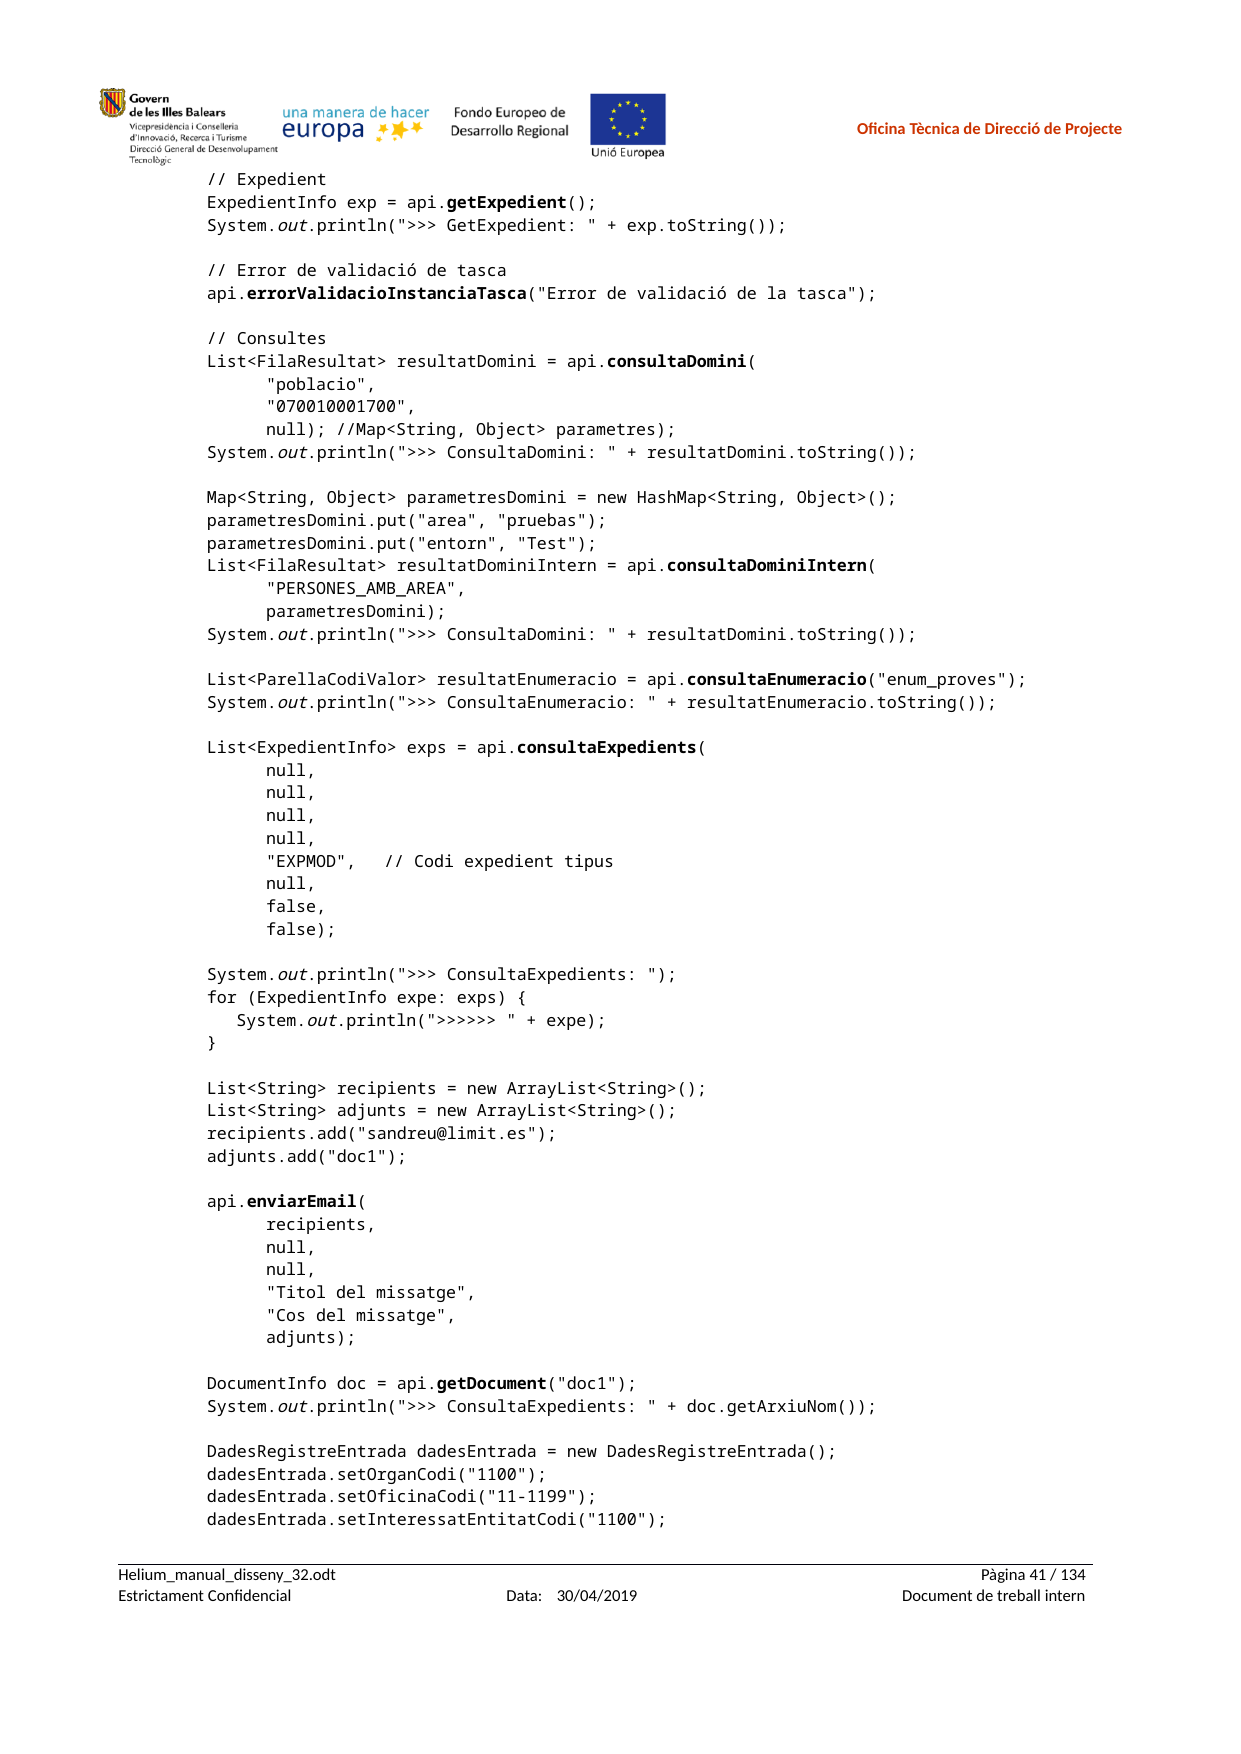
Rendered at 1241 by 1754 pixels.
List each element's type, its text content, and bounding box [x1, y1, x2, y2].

text System.out.println(">>> ConsultaExpedients: "); [118, 963, 1122, 985]
text parametresDomini.put("entorn", "Test"); [118, 531, 1122, 554]
text // Expedient [118, 168, 1122, 191]
text ExpedientInfo exp = api.getExpedient(); [118, 191, 1122, 213]
text List<String> recipients = new ArrayList<String>(); [118, 1076, 1122, 1099]
text null, [118, 1258, 1122, 1281]
text DadesRegistreEntrada dadesEntrada = new DadesRegistreEntrada(); [118, 1439, 1122, 1462]
text "EXPMOD", // Codi expedient tipus [118, 849, 1122, 872]
text recipients.add("sandreu@limit.es"); [118, 1122, 1122, 1144]
text dadesEntrada.setInteressatEntitatCodi("1100"); [118, 1508, 1122, 1530]
text System.out.println(">>> ConsultaDomini: " + resultatDomini.toString()); [118, 622, 1122, 645]
text } [118, 1031, 1122, 1053]
text adjunts.add("doc1"); [118, 1144, 1122, 1167]
text dadesEntrada.setOficinaCodi("11-1199"); [118, 1485, 1122, 1508]
text dadesEntrada.setOrganCodi("1100"); [118, 1462, 1122, 1485]
text api.errorValidacioInstanciaTasca("Error de validació de la tasca"); [118, 281, 1122, 304]
text System.out.println(">>> ConsultaEnumeracio: " + resultatEnumeracio.toString()); [118, 690, 1122, 713]
text System.out.println(">>> ConsultaExpedients: " + doc.getArxiuNom()); [118, 1394, 1122, 1417]
text false, [118, 894, 1122, 917]
text "Cos del missatge", [118, 1303, 1122, 1326]
text false); [118, 917, 1122, 940]
picture [99, 87, 668, 166]
text null, [118, 781, 1122, 804]
text recipients, [118, 1212, 1122, 1235]
text List<FilaResultat> resultatDomini = api.consultaDomini( [118, 349, 1122, 372]
text System.out.println(">>>>>> " + expe); [118, 1008, 1122, 1031]
text System.out.println(">>> GetExpedient: " + exp.toString()); [118, 213, 1122, 236]
text parametresDomini); [118, 599, 1122, 622]
text "Titol del missatge", [118, 1281, 1122, 1303]
text "070010001700", [118, 395, 1122, 418]
text // Consultes [118, 327, 1122, 349]
text List<FilaResultat> resultatDominiIntern = api.consultaDominiIntern( [118, 554, 1122, 577]
text DocumentInfo doc = api.getDocument("doc1"); [118, 1371, 1122, 1394]
text parametresDomini.put("area", "pruebas"); [118, 508, 1122, 531]
text null, [118, 826, 1122, 849]
text for (ExpedientInfo expe: exps) { [118, 985, 1122, 1008]
text System.out.println(">>> ConsultaDomini: " + resultatDomini.toString()); [118, 440, 1122, 463]
text List<ExpedientInfo> exps = api.consultaExpedients( [118, 736, 1122, 758]
text null); //Map<String, Object> parametres); [118, 418, 1122, 440]
text "poblacio", [118, 372, 1122, 395]
text List<ParellaCodiValor> resultatEnumeracio = api.consultaEnumeracio("enum_proves"); [118, 667, 1122, 690]
text // Error de validació de tasca [118, 259, 1122, 281]
text api.enviarEmail( [118, 1190, 1122, 1212]
text adjunts); [118, 1326, 1122, 1349]
text null, [118, 872, 1122, 894]
text "PERSONES_AMB_AREA", [118, 577, 1122, 599]
text null, [118, 758, 1122, 781]
text List<String> adjunts = new ArrayList<String>(); [118, 1099, 1122, 1122]
text Map<String, Object> parametresDomini = new HashMap<String, Object>(); [118, 486, 1122, 508]
text null, [118, 1235, 1122, 1258]
text null, [118, 804, 1122, 826]
